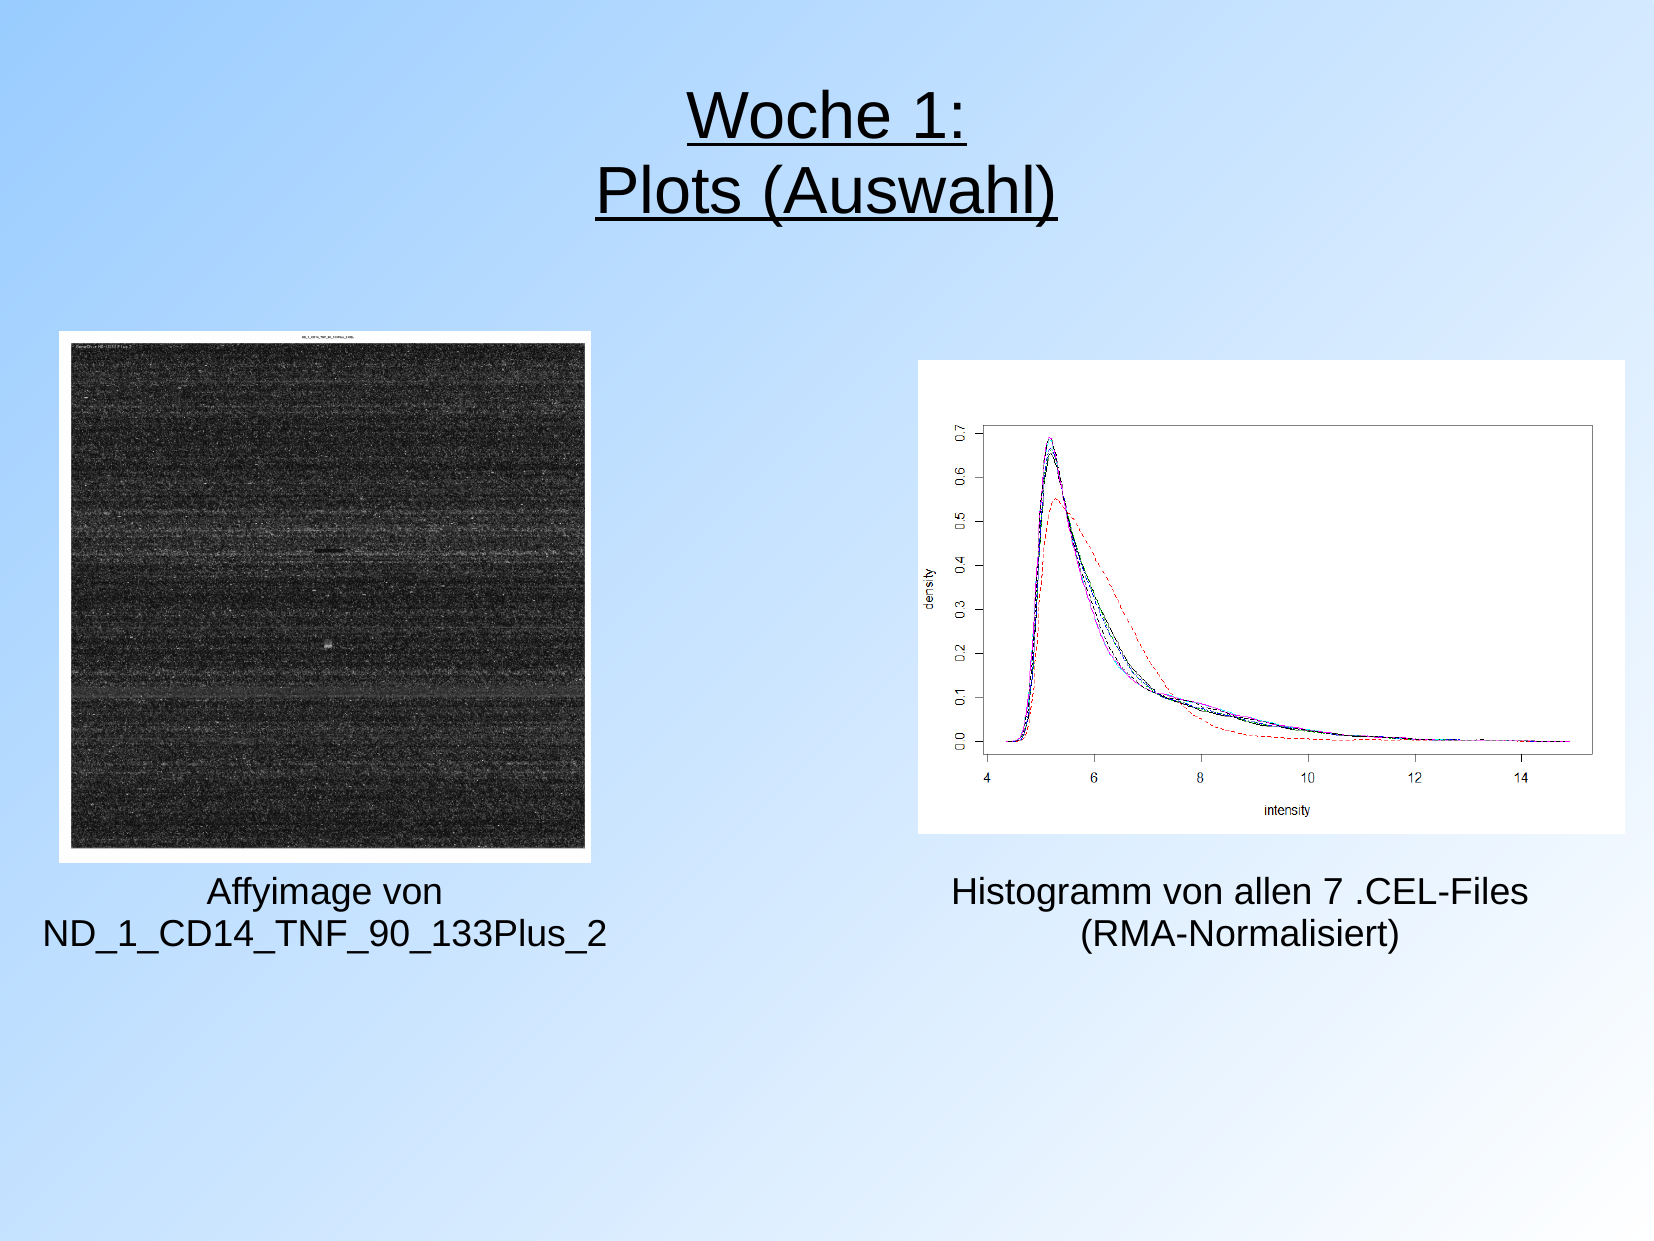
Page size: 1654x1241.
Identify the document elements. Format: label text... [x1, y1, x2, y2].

text_box Affyimage von ND_1_CD14_TNF_90_133Plus_2 [0, 862, 650, 1004]
picture [918, 360, 1625, 834]
title Woche 1: Plots (Auswahl) [82, 49, 1571, 257]
picture [59, 331, 591, 862]
text_box Histogramm von allen 7 .CEL-Files (RMA-Normalisiert) [885, 862, 1595, 962]
